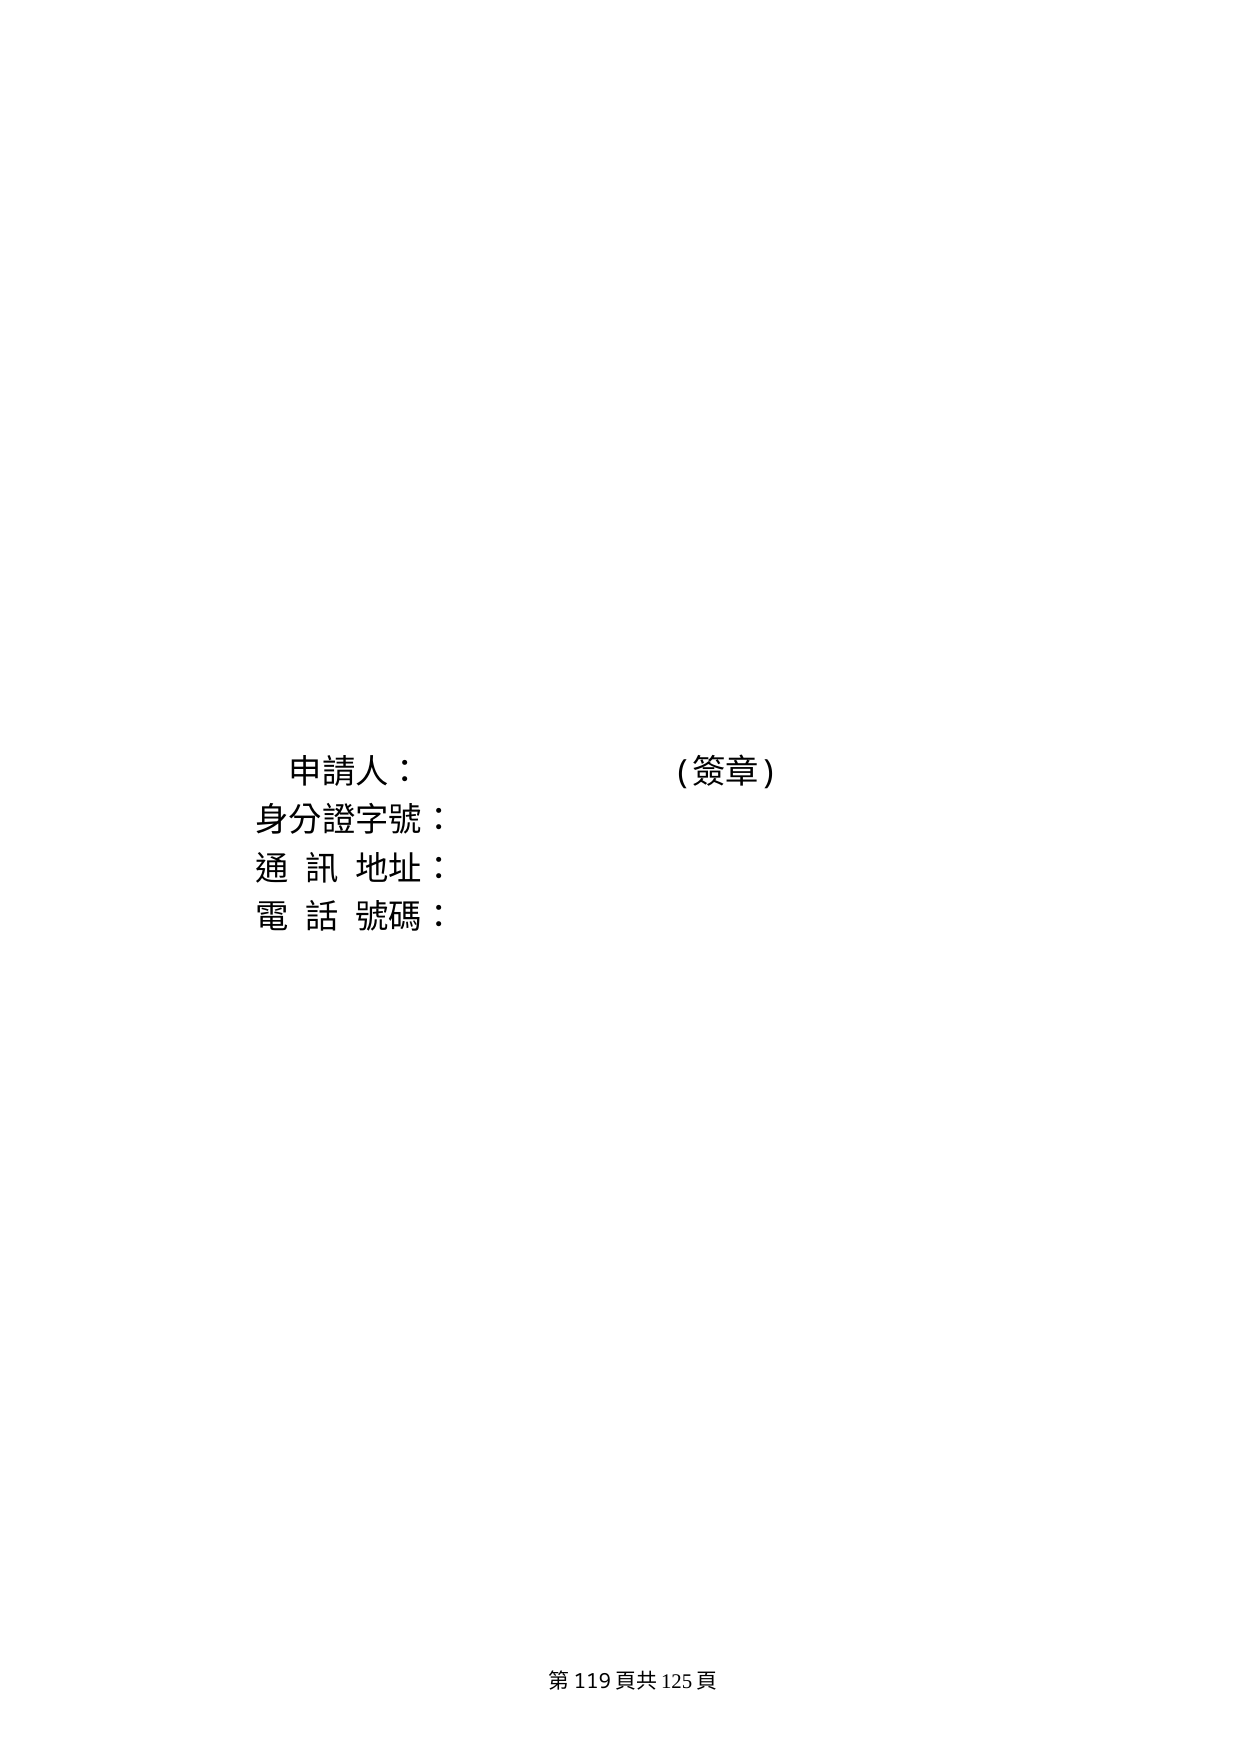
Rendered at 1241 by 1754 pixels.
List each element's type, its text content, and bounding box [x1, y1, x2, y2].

text 電 話 號碼： [89, 890, 1152, 938]
text 通 訊 地址： [89, 841, 1152, 890]
text 申請人： (簽章) [89, 745, 1152, 793]
text 身分證字號： [89, 793, 1152, 841]
